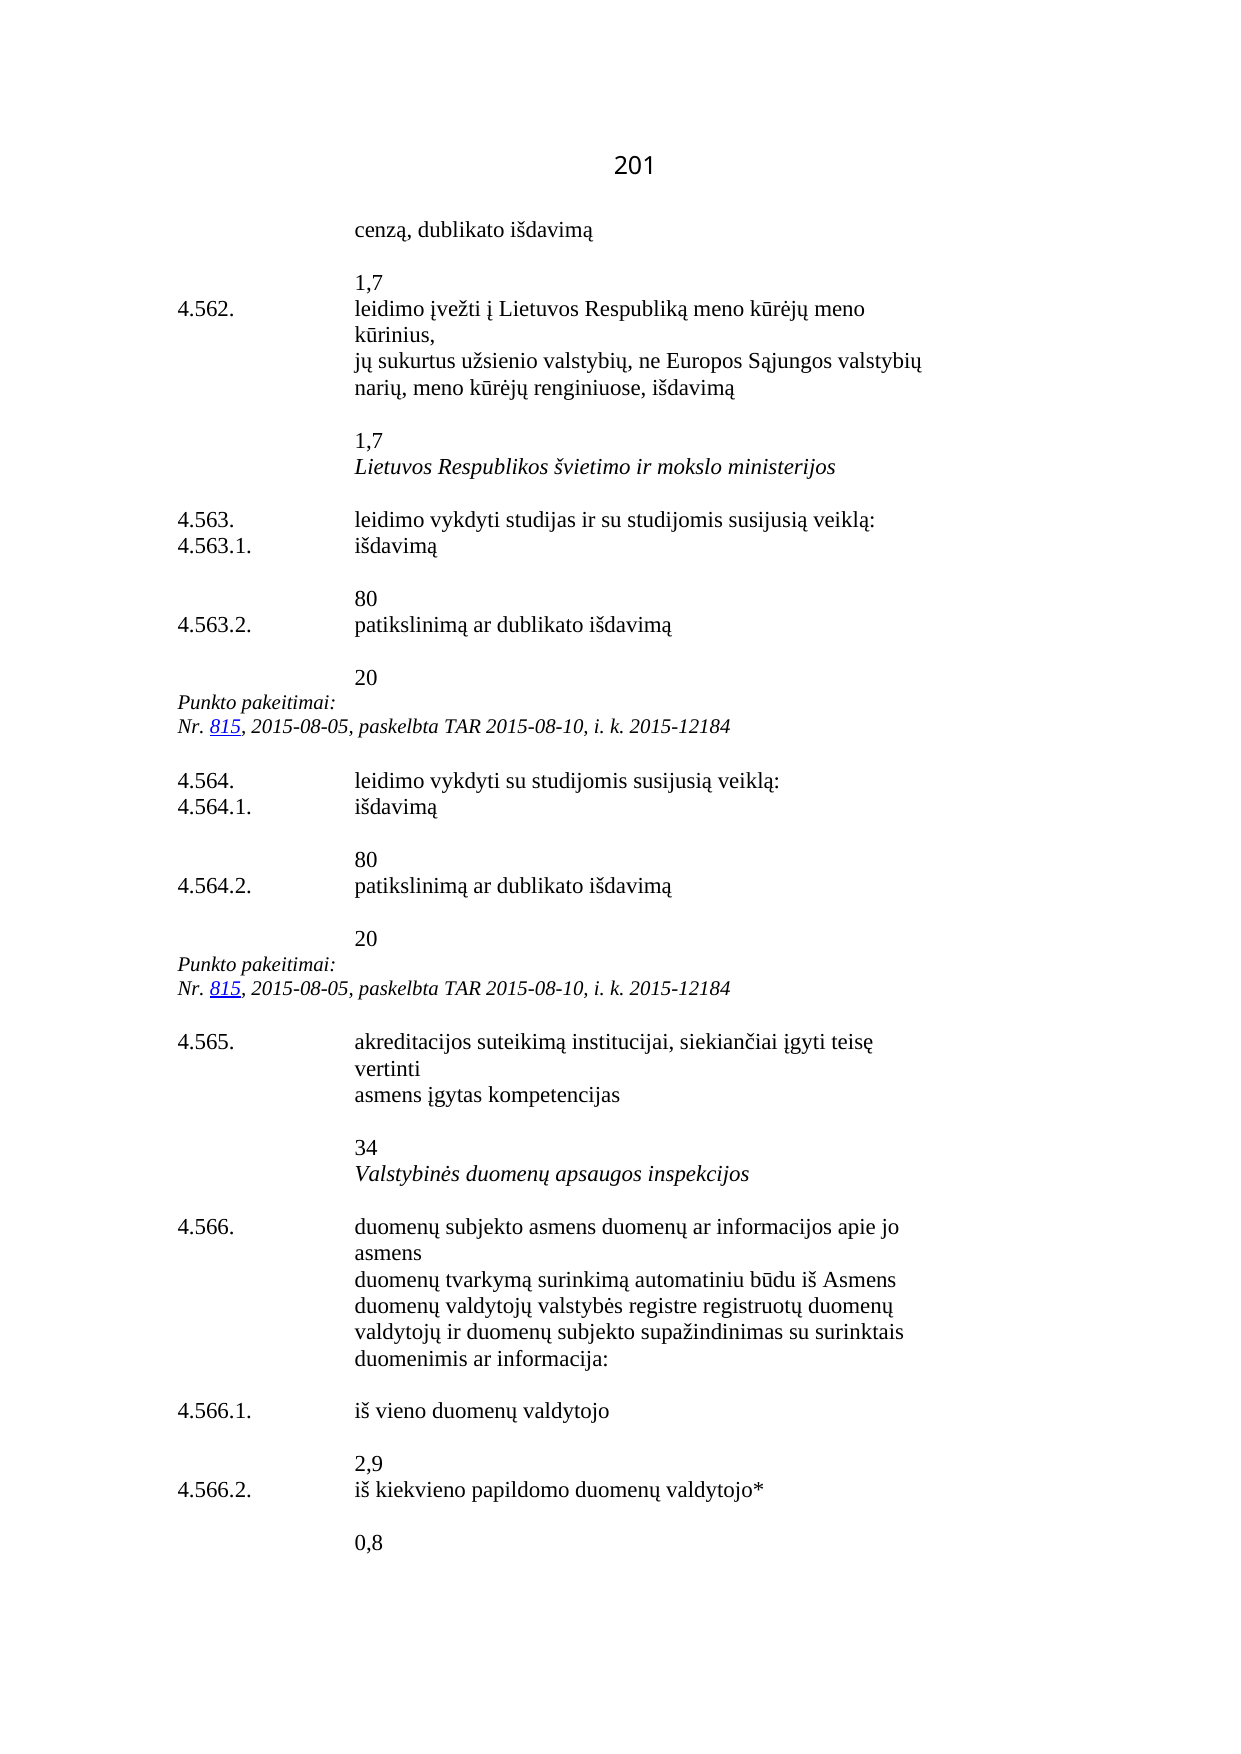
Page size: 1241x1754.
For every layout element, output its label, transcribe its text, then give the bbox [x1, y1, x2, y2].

text cenzą, dublikato išdavimą 1,7 [354, 216, 945, 295]
text duomenimis ar informacija: [354, 1345, 945, 1397]
text jų sukurtus užsienio valstybių, ne Europos Sąjungos valstybių [354, 348, 945, 374]
text 4.563.1. išdavimą 80 [177, 532, 945, 611]
text duomenų tvarkymą surinkimą automatiniu būdu iš Asmens [354, 1266, 945, 1292]
text narių, meno kūrėjų renginiuose, išdavimą 1,7 [354, 374, 945, 453]
text Lietuvos Respublikos švietimo ir mokslo ministerijos [354, 453, 945, 506]
text valdytojų ir duomenų subjekto supažindinimas su surinktais [354, 1318, 945, 1345]
text 4.563. leidimo vykdyti studijas ir su studijomis susijusią veiklą: [177, 506, 945, 532]
text Nr. 815, 2015-08-05, paskelbta TAR 2015-08-10, i. k. 2015-12184 [177, 976, 1093, 1000]
text 4.564.2. patikslinimą ar dublikato išdavimą 20 [177, 872, 945, 952]
text 4.562. leidimo įvežti į Lietuvos Respubliką meno kūrėjų meno kūrinius, [177, 295, 945, 348]
text Punkto pakeitimai: [177, 952, 1093, 976]
text duomenų valdytojų valstybės registre registruotų duomenų [354, 1292, 945, 1318]
text Punkto pakeitimai: [177, 690, 1093, 714]
text Nr. 815, 2015-08-05, paskelbta TAR 2015-08-10, i. k. 2015-12184 [177, 714, 1093, 738]
text 4.566. duomenų subjekto asmens duomenų ar informacijos apie jo asmens [177, 1213, 945, 1266]
text 4.566.1. iš vieno duomenų valdytojo 2,9 [177, 1397, 945, 1476]
text 4.564. leidimo vykdyti su studijomis susijusią veiklą: [177, 767, 945, 793]
text asmens įgytas kompetencijas 34 [354, 1081, 945, 1160]
text 4.563.2. patikslinimą ar dublikato išdavimą 20 [177, 611, 945, 690]
text 4.564.1. išdavimą 80 [177, 793, 945, 872]
text 4.566.2. iš kiekvieno papildomo duomenų valdytojo* 0,8 [177, 1476, 945, 1556]
text 4.565. akreditacijos suteikimą institucijai, siekiančiai įgyti teisę vertinti [177, 1028, 945, 1081]
text Valstybinės duomenų apsaugos inspekcijos [354, 1160, 945, 1213]
